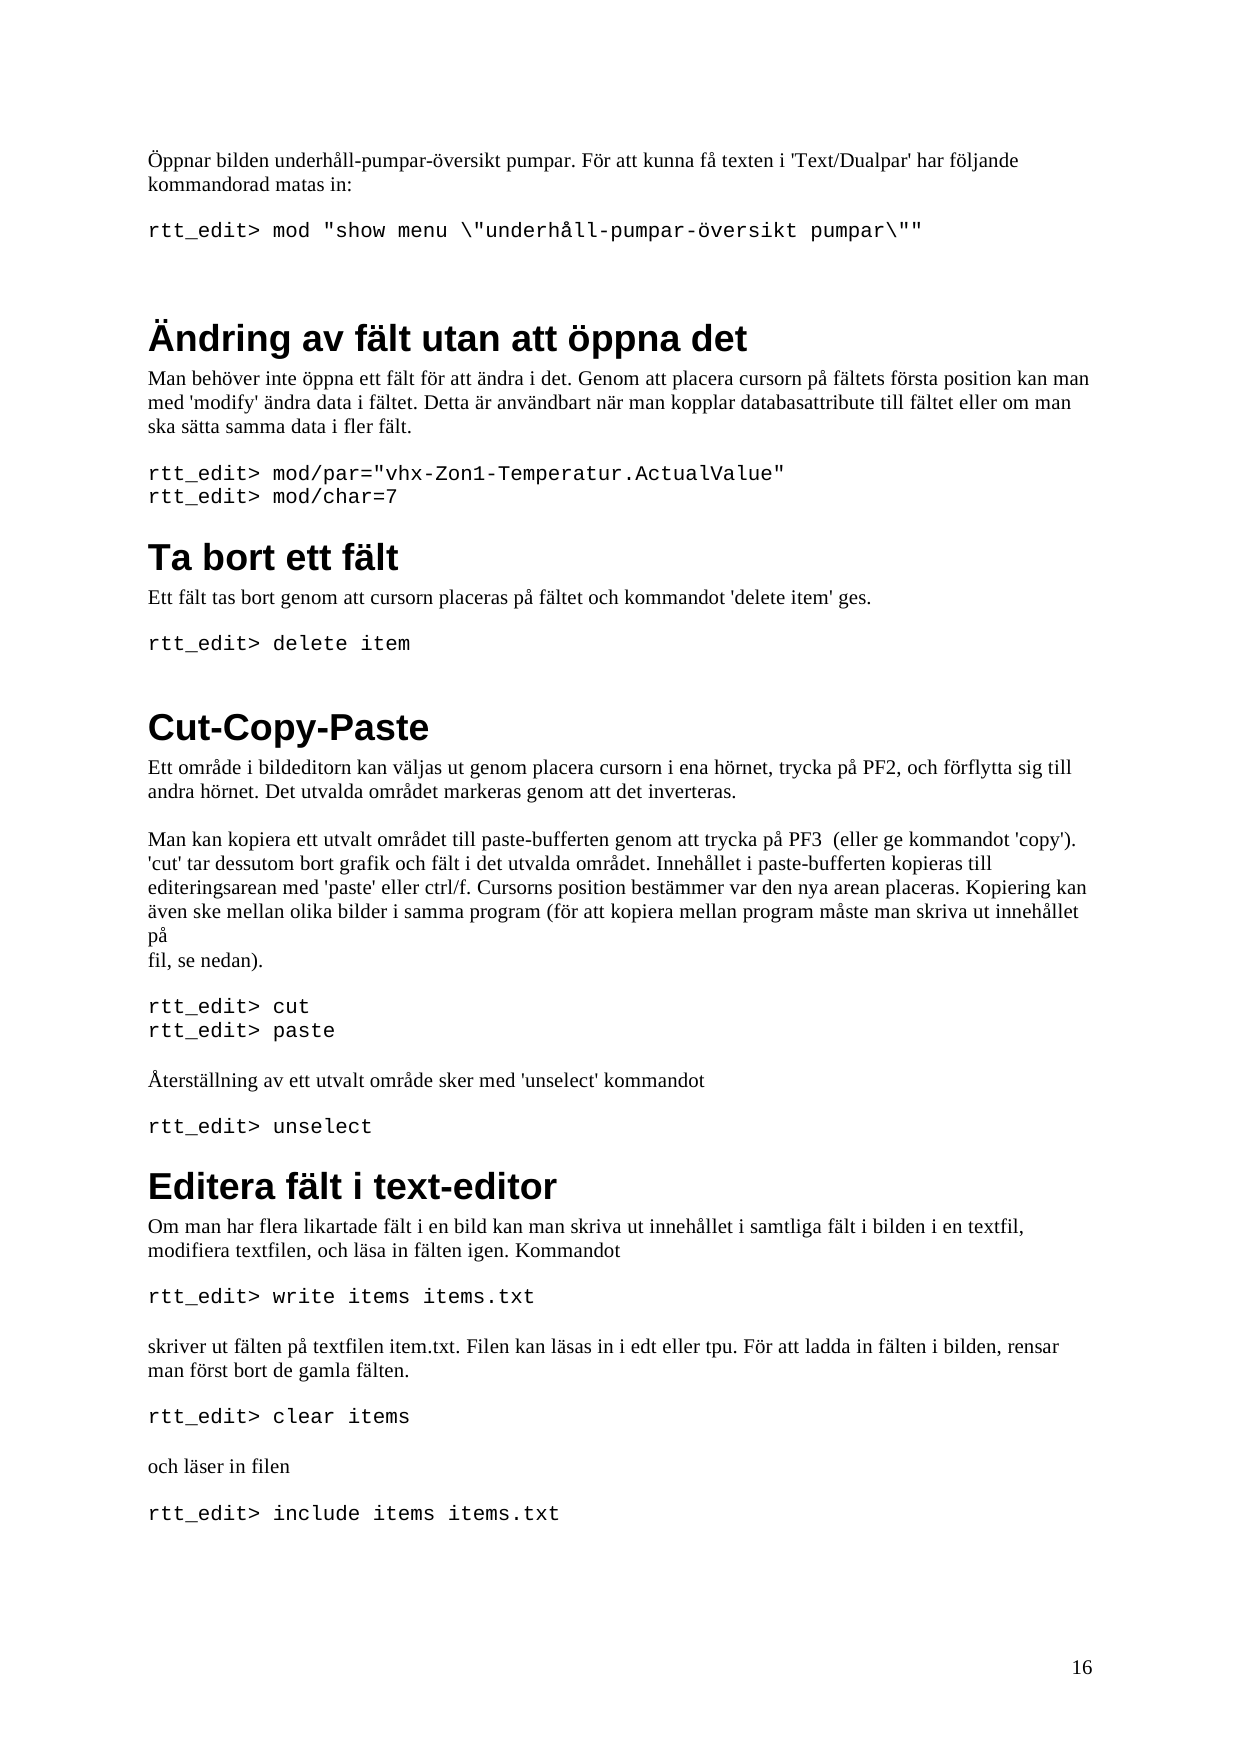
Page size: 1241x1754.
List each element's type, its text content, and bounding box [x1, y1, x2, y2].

text skriver ut fälten på textfilen item.txt. Filen kan läsas in i edt eller tpu. För att ladda in fälten i bilden, rensar man först bort de gamla fälten. [148, 1334, 1093, 1382]
text Öppnar bilden underhåll-pumpar-översikt pumpar. För att kunna få texten i 'Text/Dualpar' har följande [148, 148, 1093, 172]
text Ett fält tas bort genom att cursorn placeras på fältet och kommandot 'delete item' ges. [148, 584, 1093, 609]
subtitle Ändring av fält utan att öppna det [148, 317, 1093, 360]
text rtt_edit> unselect [148, 1116, 1093, 1139]
text Man kan kopiera ett utvalt området till paste-bufferten genom att trycka på PF3 (eller ge kommandot 'copy'). 'cut' tar dessutom bort grafik och fält i det utvalda området. Innehållet i paste-bufferten kopieras till editeringsarean med 'paste' eller ctrl/f. Cursorns position bestämmer var den nya arean placeras. Kopiering kan även ske mellan olika bilder i samma program (för att kopiera mellan program måste man skriva ut innehållet på [148, 827, 1093, 947]
text Ett område i bildeditorn kan väljas ut genom placera cursorn i ena hörnet, trycka på PF2, och förflytta sig till andra hörnet. Det utvalda området markeras genom att det inverteras. [148, 755, 1093, 803]
text rtt_edit> include items items.txt [148, 1502, 1093, 1526]
text och läser in filen [148, 1454, 1093, 1478]
text modifiera textfilen, och läsa in fälten igen. Kommandot [148, 1238, 1093, 1262]
subtitle Cut-Copy-Paste [148, 706, 1093, 749]
text Återställning av ett utvalt område sker med 'unselect' kommandot [148, 1067, 1093, 1092]
text Man behöver inte öppna ett fält för att ändra i det. Genom att placera cursorn på fältets första position kan man med 'modify' ändra data i fältet. Detta är användbart när man kopplar databasattribute till fältet eller om man ska sätta samma data i fler fält. [148, 366, 1093, 438]
text rtt_edit> mod "show menu \"underhåll-pumpar-översikt pumpar\"" [148, 220, 1093, 244]
text rtt_edit> clear items [148, 1406, 1093, 1430]
subtitle Editera fält i text-editor [148, 1164, 1093, 1208]
text kommandorad matas in: [148, 172, 1093, 196]
text rtt_edit> delete item [148, 633, 1093, 657]
text rtt_edit> mod/char=7 [148, 486, 1093, 510]
text rtt_edit> cut [148, 996, 1093, 1019]
subtitle Ta bort ett fält [148, 535, 1093, 578]
text rtt_edit> mod/par="vhx-Zon1-Temperatur.ActualValue" [148, 462, 1093, 486]
text fil, se nedan). [148, 947, 1093, 971]
text Om man har flera likartade fält i en bild kan man skriva ut innehållet i samtliga fält i bilden i en textfil, [148, 1214, 1093, 1238]
text rtt_edit> write items items.txt [148, 1286, 1093, 1310]
text rtt_edit> paste [148, 1019, 1093, 1043]
